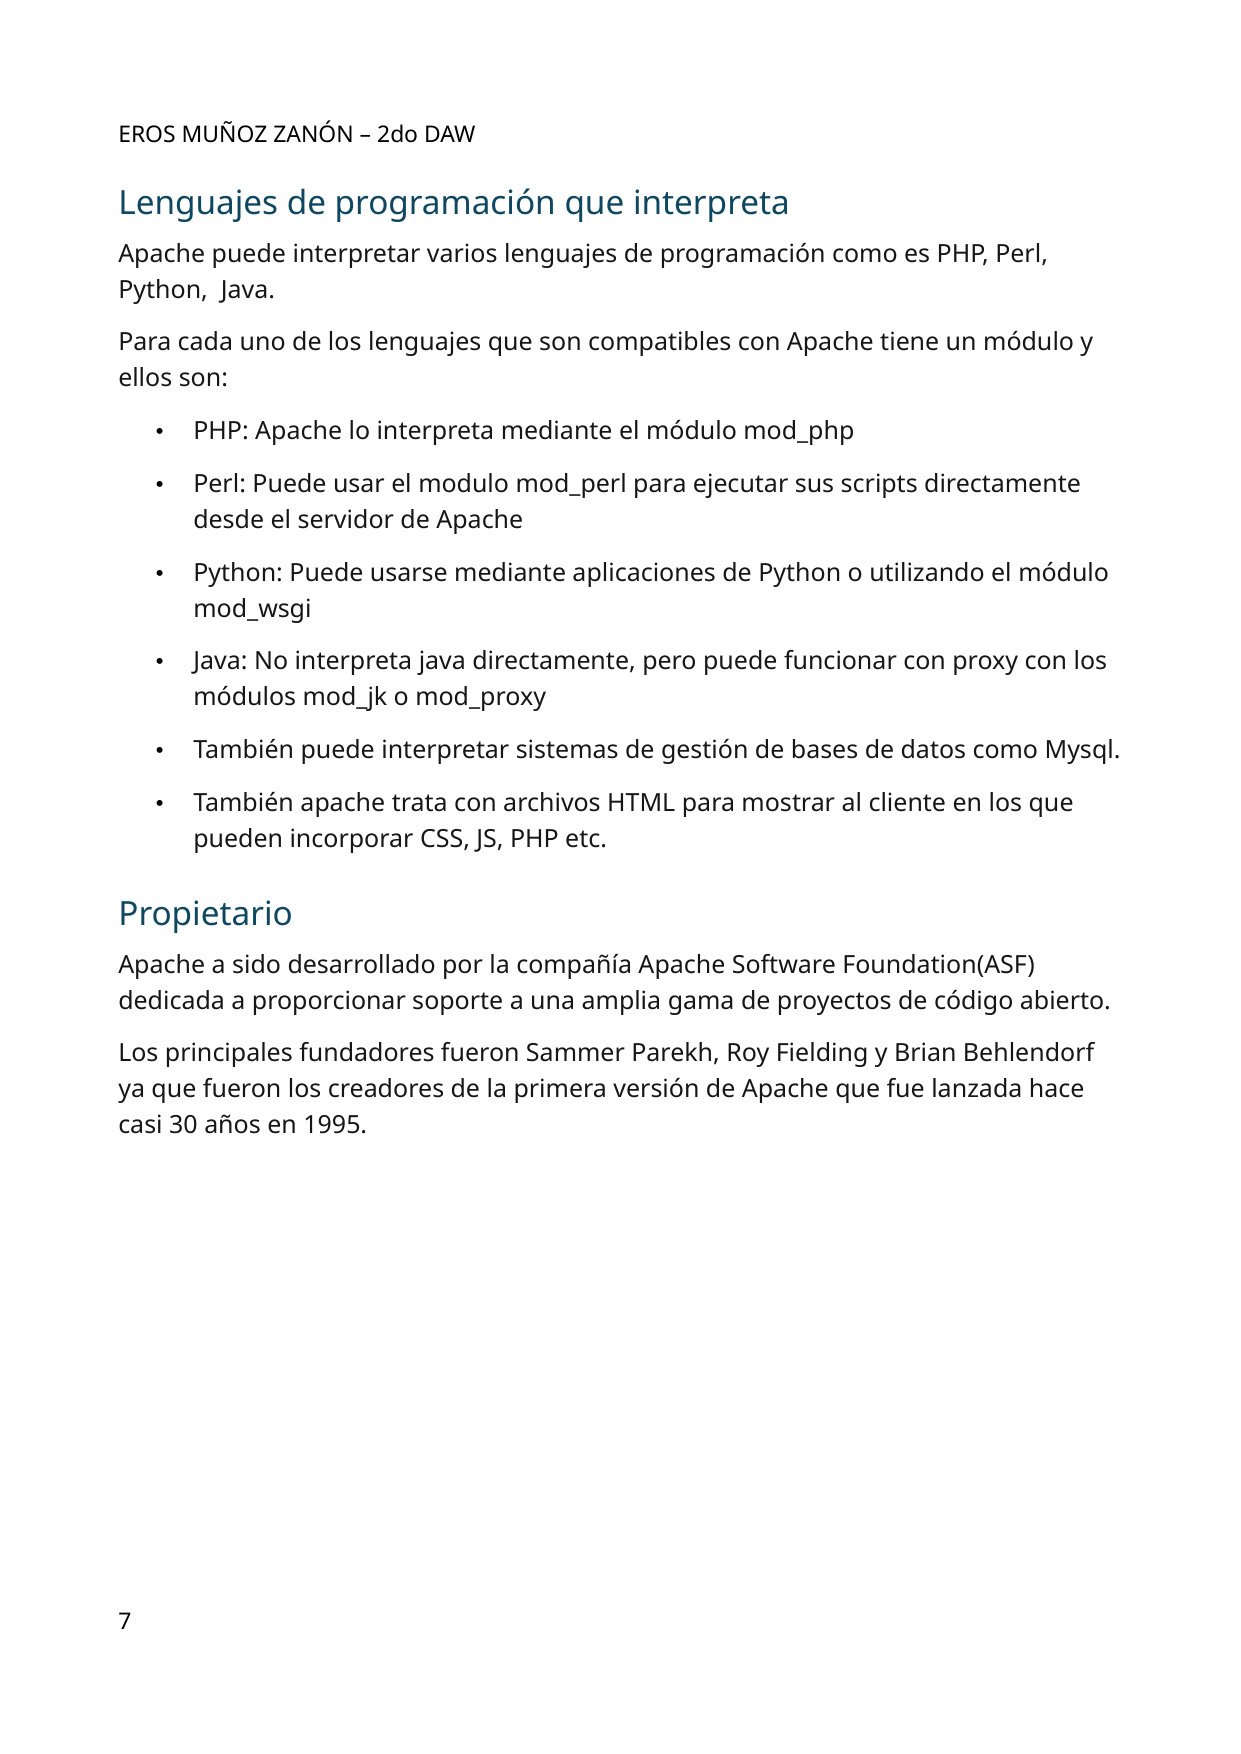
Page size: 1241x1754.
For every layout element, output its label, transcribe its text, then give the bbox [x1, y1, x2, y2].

subtitle Lenguajes de programación que interpreta [118, 179, 1122, 224]
text Para cada uno de los lenguajes que son compatibles con Apache tiene un módulo y ellos son: [118, 324, 1122, 394]
text Apache puede interpretar varios lenguajes de programación como es PHP, Perl, Python, Java. [118, 235, 1122, 305]
list PHP: Apache lo interpreta mediante el módulo mod_php [156, 413, 1122, 447]
list También apache trata con archivos HTML para mostrar al cliente en los que pueden incorporar CSS, JS, PHP etc. [156, 784, 1122, 854]
text Los principales fundadores fueron Sammer Parekh, Roy Fielding y Brian Behlendorf ya que fueron los creadores de la primera versión de Apache que fue lanzada hace casi 30 años en 1995. [118, 1035, 1122, 1141]
list También puede interpretar sistemas de gestión de bases de datos como Mysql. [156, 732, 1122, 766]
list Python: Puede usarse mediante aplicaciones de Python o utilizando el módulo mod_wsgi [156, 554, 1122, 624]
list Java: No interpreta java directamente, pero puede funcionar con proxy con los módulos mod_jk o mod_proxy [156, 643, 1122, 713]
text Apache a sido desarrollado por la compañía Apache Software Foundation(ASF) dedicada a proporcionar soporte a una amplia gama de proyectos de código abierto. [118, 946, 1122, 1016]
subtitle Propietario [118, 890, 1122, 935]
list Perl: Puede usar el modulo mod_perl para ejecutar sus scripts directamente desde el servidor de Apache [156, 466, 1122, 536]
